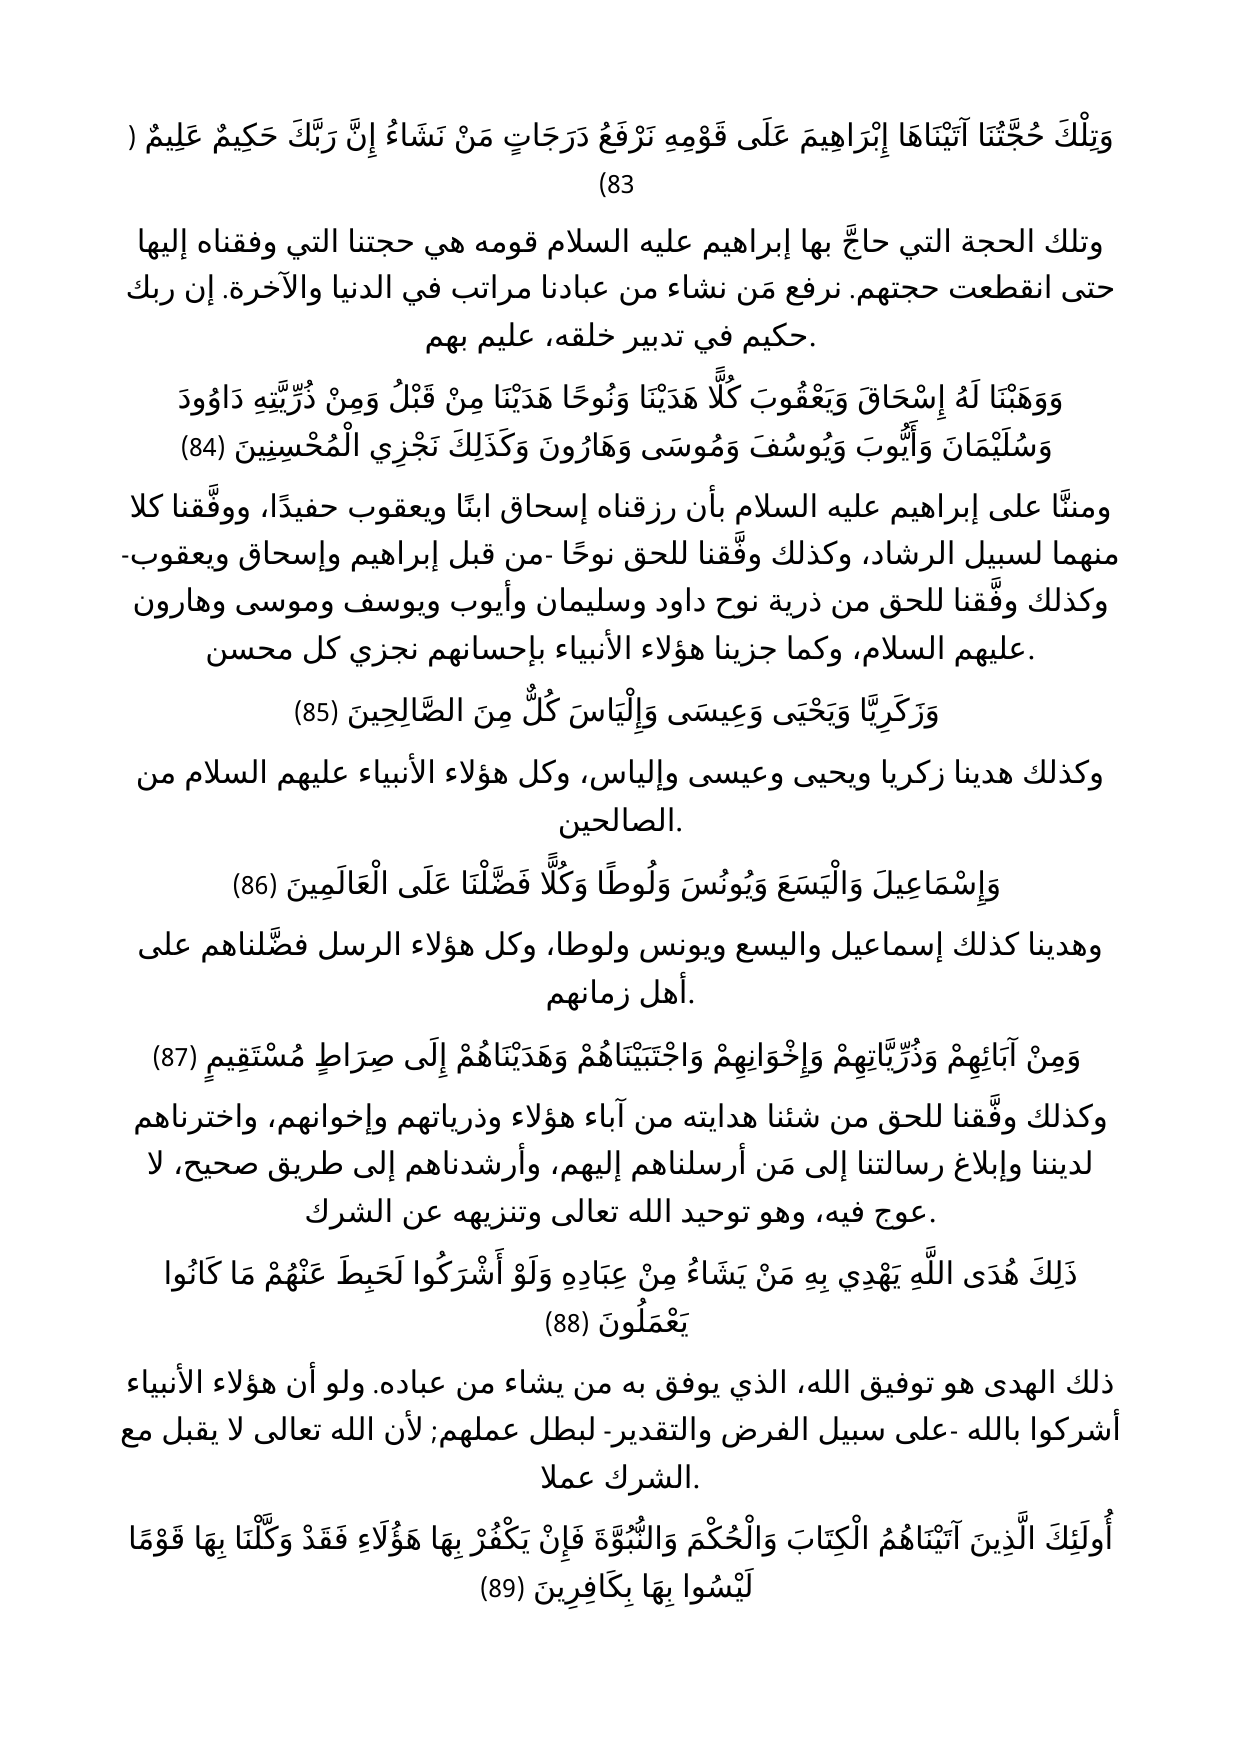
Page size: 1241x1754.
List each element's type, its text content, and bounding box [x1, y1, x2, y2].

text ومننَّا على إبراهيم عليه السلام بأن رزقناه إسحاق ابنًا ويعقوب حفيدًا، ووفَّقنا كلا منهما لسبيل الرشاد، وكذلك وفَّقنا للحق نوحًا -من قبل إبراهيم وإسحاق ويعقوب- وكذلك وفَّقنا للحق من ذرية نوح داود وسليمان وأيوب ويوسف وموسى وهارون عليهم السلام، وكما جزينا هؤلاء الأنبياء بإحسانهم نجزي كل محسن. [118, 490, 1122, 672]
text أُولَئِكَ الَّذِينَ آتَيْنَاهُمُ الْكِتَابَ وَالْحُكْمَ وَالنُّبُوَّةَ فَإِنْ يَكْفُرْ بِهَا هَؤُلَاءِ فَقَدْ وَكَّلْنَا بِهَا قَوْمًا لَيْسُوا بِهَا بِكَافِرِينَ (89) [118, 1522, 1122, 1610]
text وَإِسْمَاعِيلَ وَالْيَسَعَ وَيُونُسَ وَلُوطًا وَكُلًّا فَضَّلْنَا عَلَى الْعَالَمِينَ (86) [118, 865, 1122, 907]
text وكذلك وفَّقنا للحق من شئنا هدايته من آباء هؤلاء وذرياتهم وإخوانهم، واخترناهم لديننا وإبلاغ رسالتنا إلى مَن أرسلناهم إليهم، وأرشدناهم إلى طريق صحيح، لا عوج فيه، وهو توحيد الله تعالى وتنزيهه عن الشرك. [118, 1100, 1122, 1235]
text وكذلك هدينا زكريا ويحيى وعيسى وإلياس، وكل هؤلاء الأنبياء عليهم السلام من الصالحين. [118, 755, 1122, 844]
text ذلك الهدى هو توفيق الله، الذي يوفق به من يشاء من عباده. ولو أن هؤلاء الأنبياء أشركوا بالله -على سبيل الفرض والتقدير- لبطل عملهم; لأن الله تعالى لا يقبل مع الشرك عملا. [118, 1366, 1122, 1501]
text وتلك الحجة التي حاجَّ بها إبراهيم عليه السلام قومه هي حجتنا التي وفقناه إليها حتى انقطعت حجتهم. نرفع مَن نشاء من عبادنا مراتب في الدنيا والآخرة. إن ربك حكيم في تدبير خلقه، عليم بهم. [118, 224, 1122, 359]
text وهدينا كذلك إسماعيل واليسع ويونس ولوطا، وكل هؤلاء الرسل فضَّلناهم على أهل زمانهم. [118, 928, 1122, 1016]
text وَزَكَرِيَّا وَيَحْيَى وَعِيسَى وَإِلْيَاسَ كُلٌّ مِنَ الصَّالِحِينَ (85) [118, 693, 1122, 734]
text وَوَهَبْنَا لَهُ إِسْحَاقَ وَيَعْقُوبَ كُلًّا هَدَيْنَا وَنُوحًا هَدَيْنَا مِنْ قَبْلُ وَمِنْ ذُرِّيَّتِهِ دَاوُودَ وَسُلَيْمَانَ وَأَيُّوبَ وَيُوسُفَ وَمُوسَى وَهَارُونَ وَكَذَلِكَ نَجْزِي الْمُحْسِنِينَ (84) [118, 380, 1122, 469]
text وَمِنْ آبَائِهِمْ وَذُرِّيَّاتِهِمْ وَإِخْوَانِهِمْ وَاجْتَبَيْنَاهُمْ وَهَدَيْنَاهُمْ إِلَى صِرَاطٍ مُسْتَقِيمٍ (87) [118, 1037, 1122, 1079]
text وَتِلْكَ حُجَّتُنَا آتَيْنَاهَا إِبْرَاهِيمَ عَلَى قَوْمِهِ نَرْفَعُ دَرَجَاتٍ مَنْ نَشَاءُ إِنَّ رَبَّكَ حَكِيمٌ عَلِيمٌ (83) [118, 118, 1122, 203]
text ذَلِكَ هُدَى اللَّهِ يَهْدِي بِهِ مَنْ يَشَاءُ مِنْ عِبَادِهِ وَلَوْ أَشْرَكُوا لَحَبِطَ عَنْهُمْ مَا كَانُوا يَعْمَلُونَ (88) [118, 1256, 1122, 1345]
